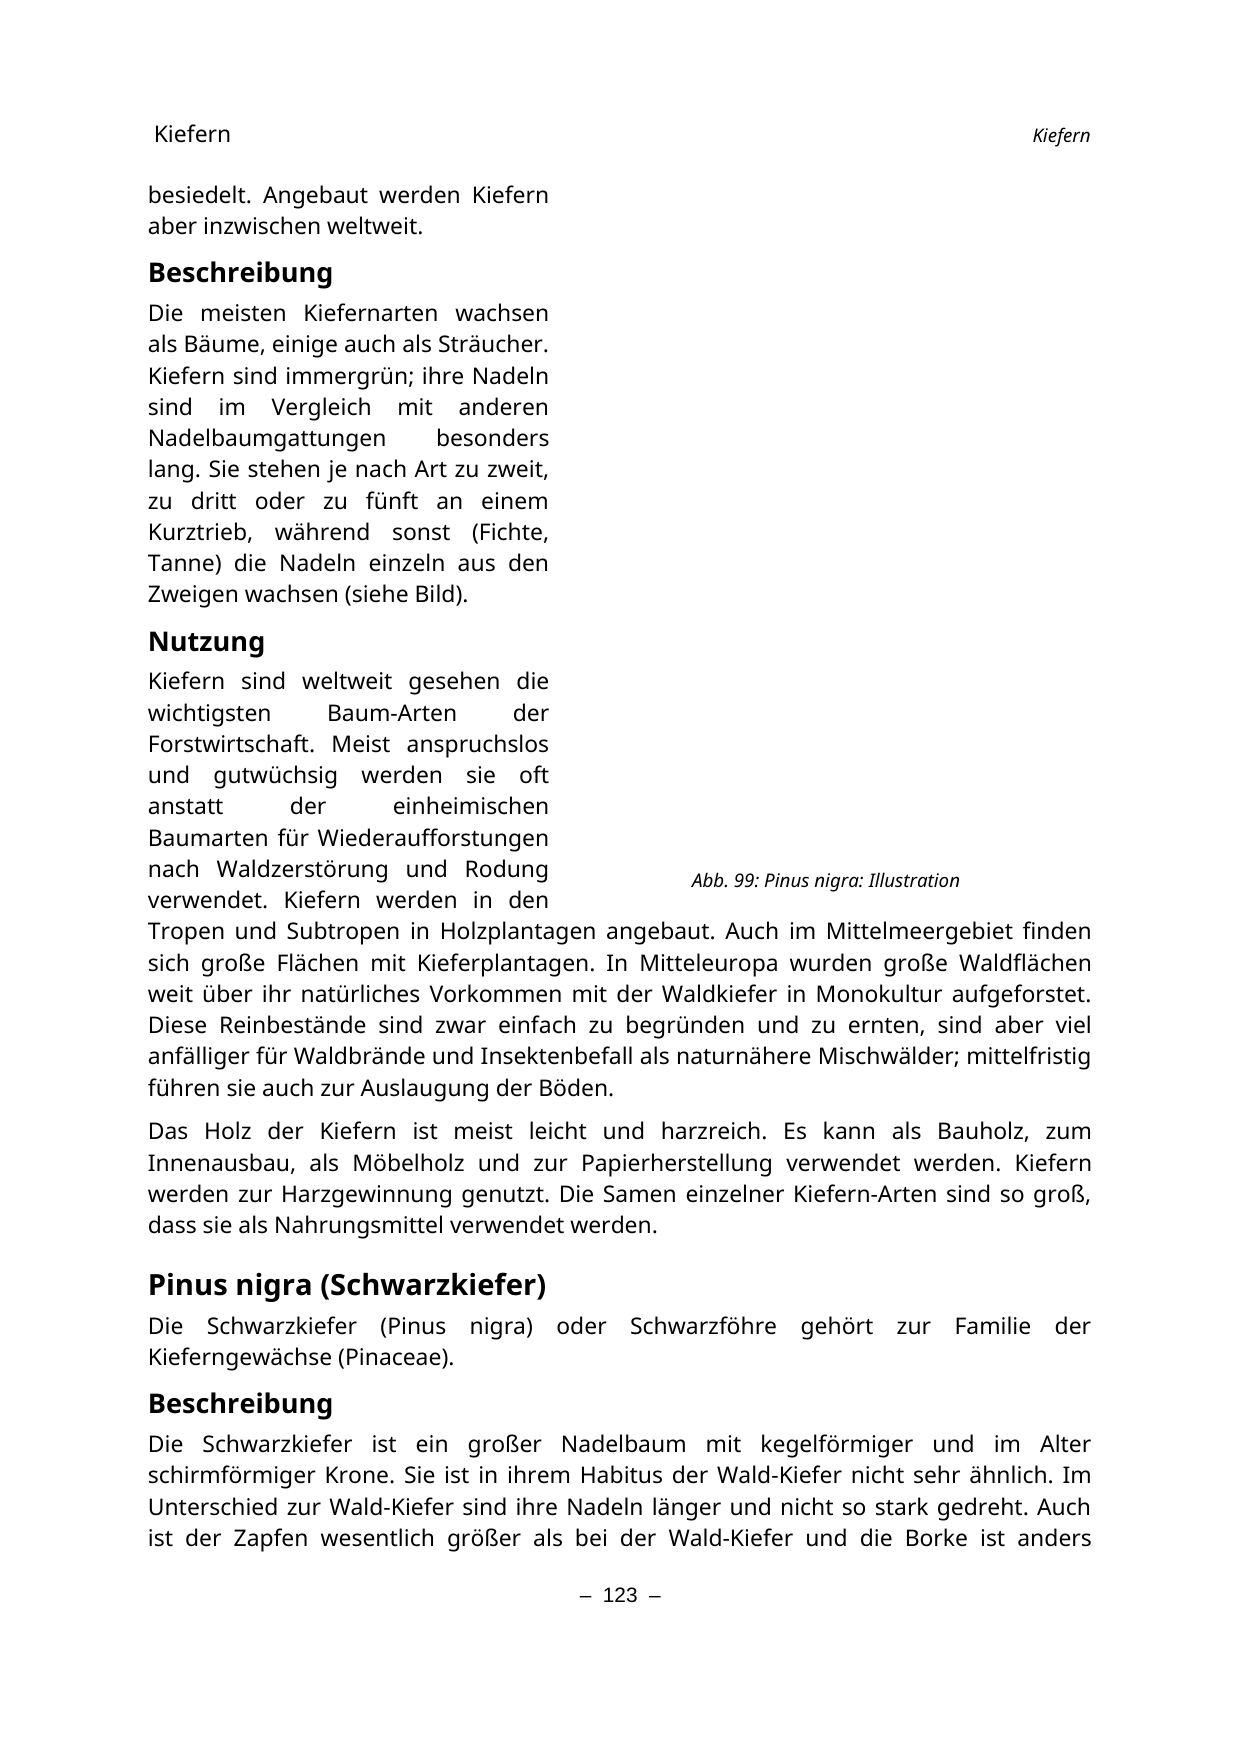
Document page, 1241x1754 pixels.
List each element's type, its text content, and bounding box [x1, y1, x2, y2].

subtitle Pinus nigra (Schwarzkiefer) [148, 1264, 1093, 1304]
text Die meisten Kiefernarten wachsen als Bäume, einige auch als Sträucher. Kiefern sind immergrün; ihre Nadeln sind im Vergleich mit anderen Nadelbaumgattungen besonders lang. Sie stehen je nach Art zu zweit, zu dritt oder zu fünft an einem Kurztrieb, während sonst (Fichte, Tanne) die Nadeln einzeln aus den Zweigen wachsen (siehe Bild). [148, 297, 561, 609]
text besiedelt. Angebaut werden Kiefern aber inzwischen weltweit. [148, 179, 561, 241]
subtitle Nutzung [148, 622, 561, 659]
text Kiefern sind weltweit gesehen die wichtigsten Baum-Arten der Forstwirtschaft. Meist anspruchslos und gutwüchsig werden sie oft anstatt der einheimischen Baumarten für Wiederaufforstungen nach Waldzerstörung und Rodung verwendet. Kiefern werden in den Tropen und Subtropen in Holzplantagen angebaut. Auch im Mittelmeergebiet finden sich große Flächen mit Kieferplantagen. In Mitteleuropa wurden große Waldflächen weit über ihr natürliches Vorkommen mit der Waldkiefer in Monokultur aufgeforstet. Diese Reinbestände sind zwar einfach zu begründen und zu ernten, sind aber viel anfälliger für Waldbrände und Insektenbefall als naturnähere Mischwälder; mittelfristig führen sie auch zur Auslaugung der Böden. [148, 665, 1093, 1103]
subtitle Beschreibung [148, 254, 561, 291]
subtitle Beschreibung [148, 1385, 1093, 1422]
text Die Schwarzkiefer (Pinus nigra) oder Schwarzföhre gehört zur Familie der Kieferngewächse (Pinaceae). [148, 1310, 1093, 1372]
text Die Schwarzkiefer ist ein großer Nadelbaum mit kegelförmiger und im Alter schirmförmiger Krone. Sie ist in ihrem Habitus der Wald-Kiefer nicht sehr ähnlich. Im Unterschied zur Wald-Kiefer sind ihre Nadeln länger und nicht so stark gedreht. Auch ist der Zapfen wesentlich größer als bei der Wald-Kiefer und die Borke ist anders [148, 1428, 1093, 1553]
text Das Holz der Kiefern ist meist leicht und harzreich. Es kann als Bauholz, zum Innenausbau, als Möbelholz und zur Papierherstellung verwendet werden. Kiefern werden zur Harzgewinnung genutzt. Die Samen einzelner Kiefern-Arten sind so groß, dass sie als Nahrungsmittel verwendet werden. [148, 1115, 1093, 1240]
text Abb. 99: Pinus nigra: Illustration [561, 179, 1093, 892]
